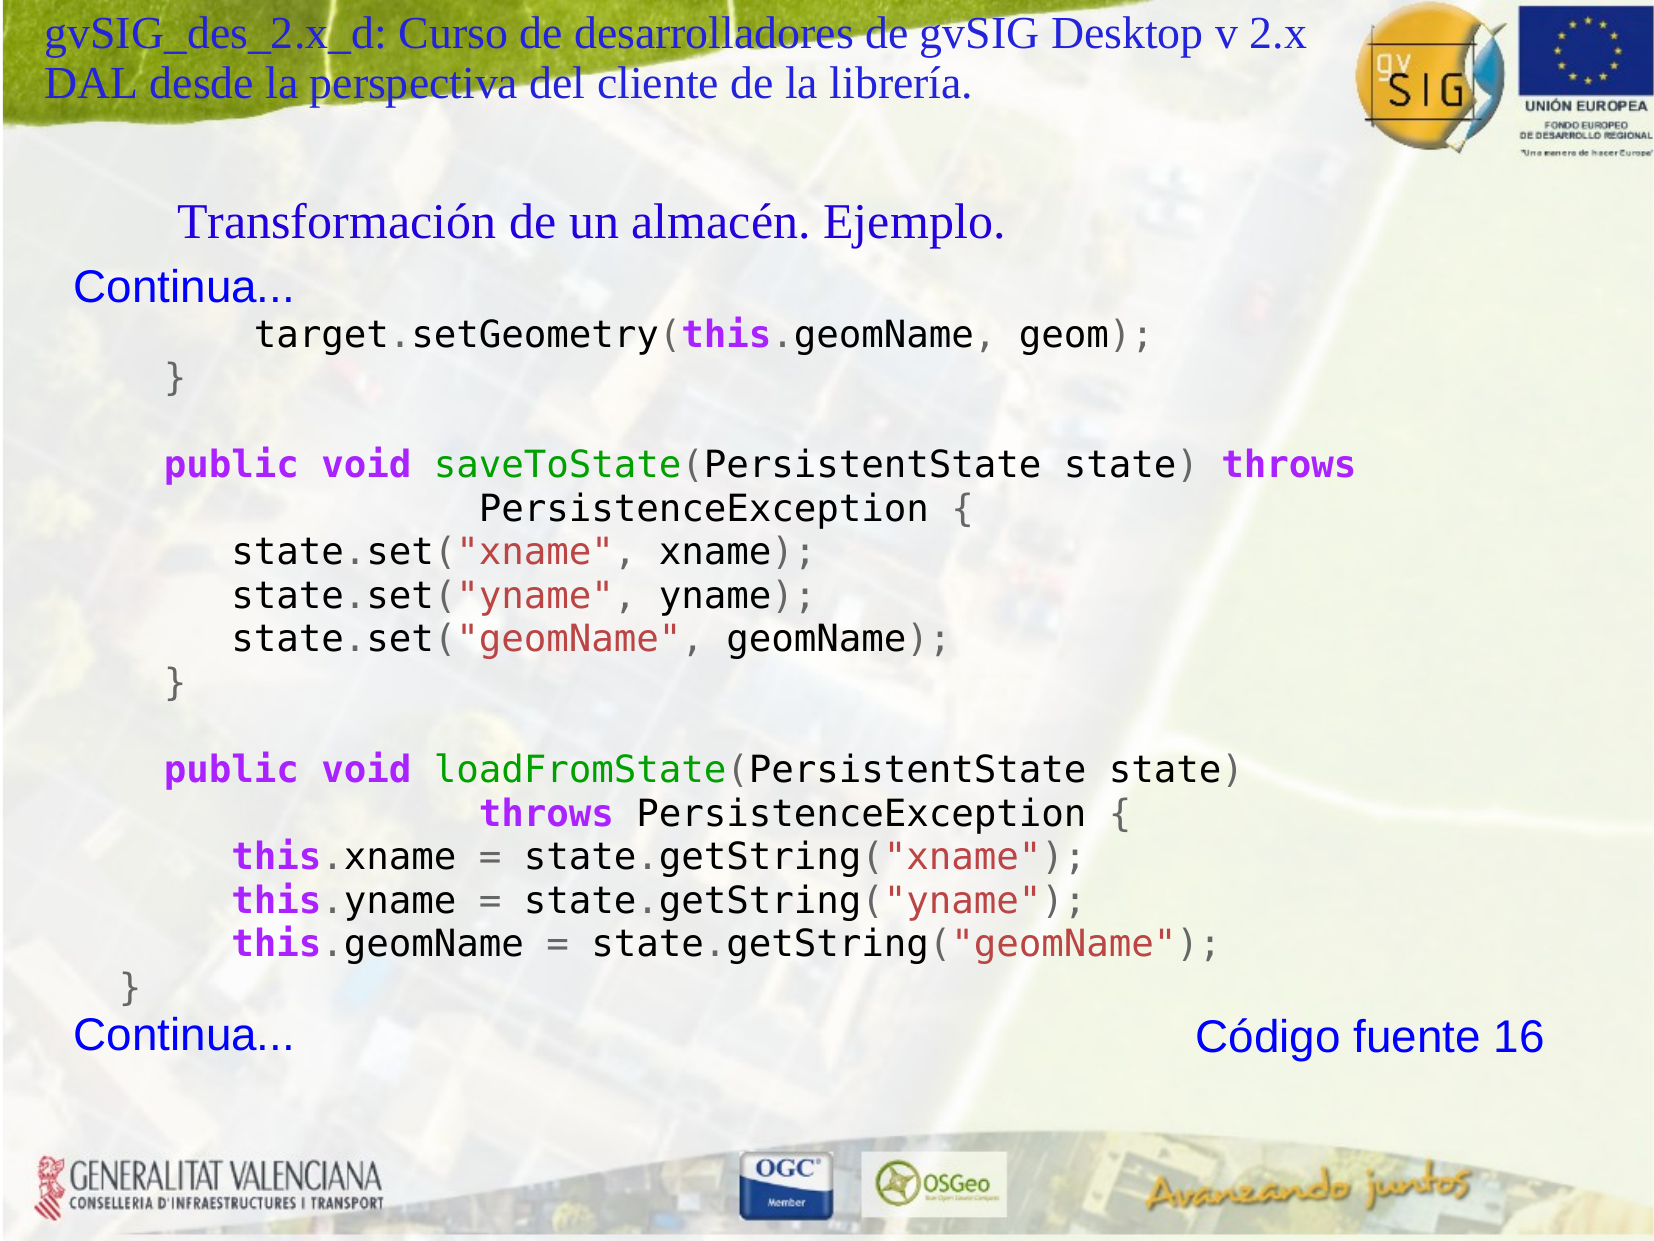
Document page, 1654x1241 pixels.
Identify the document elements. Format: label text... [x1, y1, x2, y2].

text_box Código fuente 16 [1181, 1003, 1595, 1071]
picture [2, 0, 1654, 1241]
title Transformación de un almacén. Ejemplo. [177, 88, 1329, 253]
text_box Continua... target.setGeometry(this.geomName, geom); } public void saveToState(PersistentState state) throws PersistenceException { state.set("xname", xname); state.set("yname", yname); state.set("geomName", geomName); } public void loadFromState(PersistentState state) throws PersistenceException { this.xname = state.getString("xname"); this.yname = state.getString("yname"); this.geomName = state.getString("geomName"); } Continua... [59, 253, 1625, 1119]
